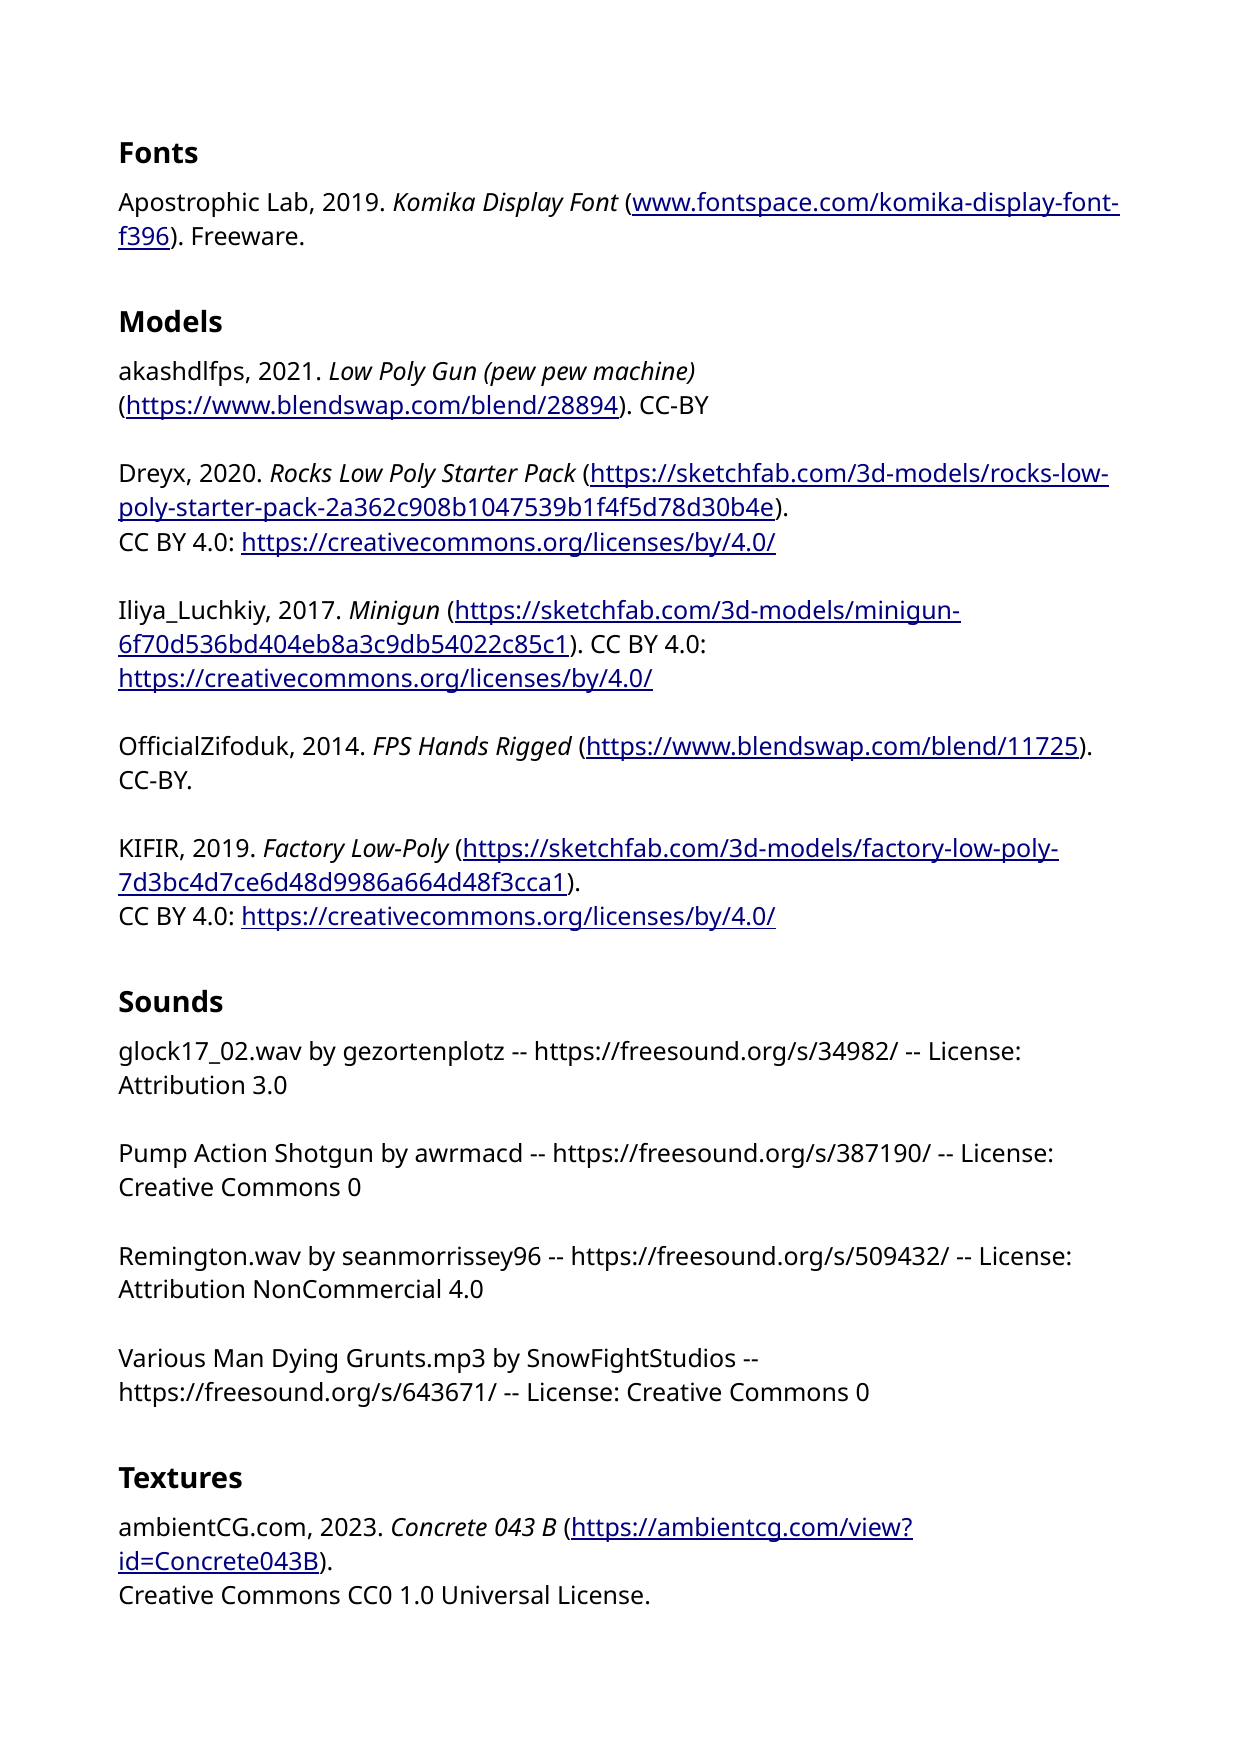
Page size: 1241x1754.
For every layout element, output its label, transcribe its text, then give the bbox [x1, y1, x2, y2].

text CC BY 4.0: https://creativecommons.org/licenses/by/4.0/ [118, 524, 1122, 558]
text Iliya_Luchkiy, 2017. Minigun (https://sketchfab.com/3d-models/minigun-6f70d536bd404eb8a3c9db54022c85c1). CC BY 4.0: https://creativecommons.org/licenses/by/4.0/ [118, 592, 1122, 694]
text Dreyx, 2020. Rocks Low Poly Starter Pack (https://sketchfab.com/3d-models/rocks-low-poly-starter-pack-2a362c908b1047539b1f4f5d78d30b4e). [118, 456, 1122, 524]
text glock17_02.wav by gezortenplotz -- https://freesound.org/s/34982/ -- License: Attribution 3.0 [118, 1034, 1122, 1102]
subtitle Fonts [118, 133, 1122, 172]
text Pump Action Shotgun by awrmacd -- https://freesound.org/s/387190/ -- License: Creative Commons 0 [118, 1136, 1122, 1204]
text OfficialZifoduk, 2014. FPS Hands Rigged (https://www.blendswap.com/blend/11725). CC-BY. [118, 728, 1122, 797]
text akashdlfps, 2021. Low Poly Gun (pew pew machine)(https://www.blendswap.com/blend/28894). CC-BY [118, 354, 1122, 422]
subtitle Models [118, 302, 1122, 341]
text KIFIR, 2019. Factory Low-Poly (https://sketchfab.com/3d-models/factory-low-poly-7d3bc4d7ce6d48d9986a664d48f3cca1). [118, 831, 1122, 899]
subtitle Sounds [118, 982, 1122, 1021]
text CC BY 4.0: https://creativecommons.org/licenses/by/4.0/ [118, 899, 1122, 933]
text ambientCG.com, 2023. Concrete 043 B (https://ambientcg.com/view?id=Concrete043B). [118, 1509, 1122, 1577]
text Creative Commons CC0 1.0 Universal License. [118, 1577, 1122, 1611]
text Remington.wav by seanmorrissey96 -- https://freesound.org/s/509432/ -- License: Attribution NonCommercial 4.0 [118, 1238, 1122, 1306]
subtitle Textures [118, 1457, 1122, 1497]
text Various Man Dying Grunts.mp3 by SnowFightStudios -- https://freesound.org/s/643671/ -- License: Creative Commons 0 [118, 1340, 1122, 1408]
text Apostrophic Lab, 2019. Komika Display Font (www.fontspace.com/komika-display-font-f396). Freeware. [118, 185, 1122, 253]
